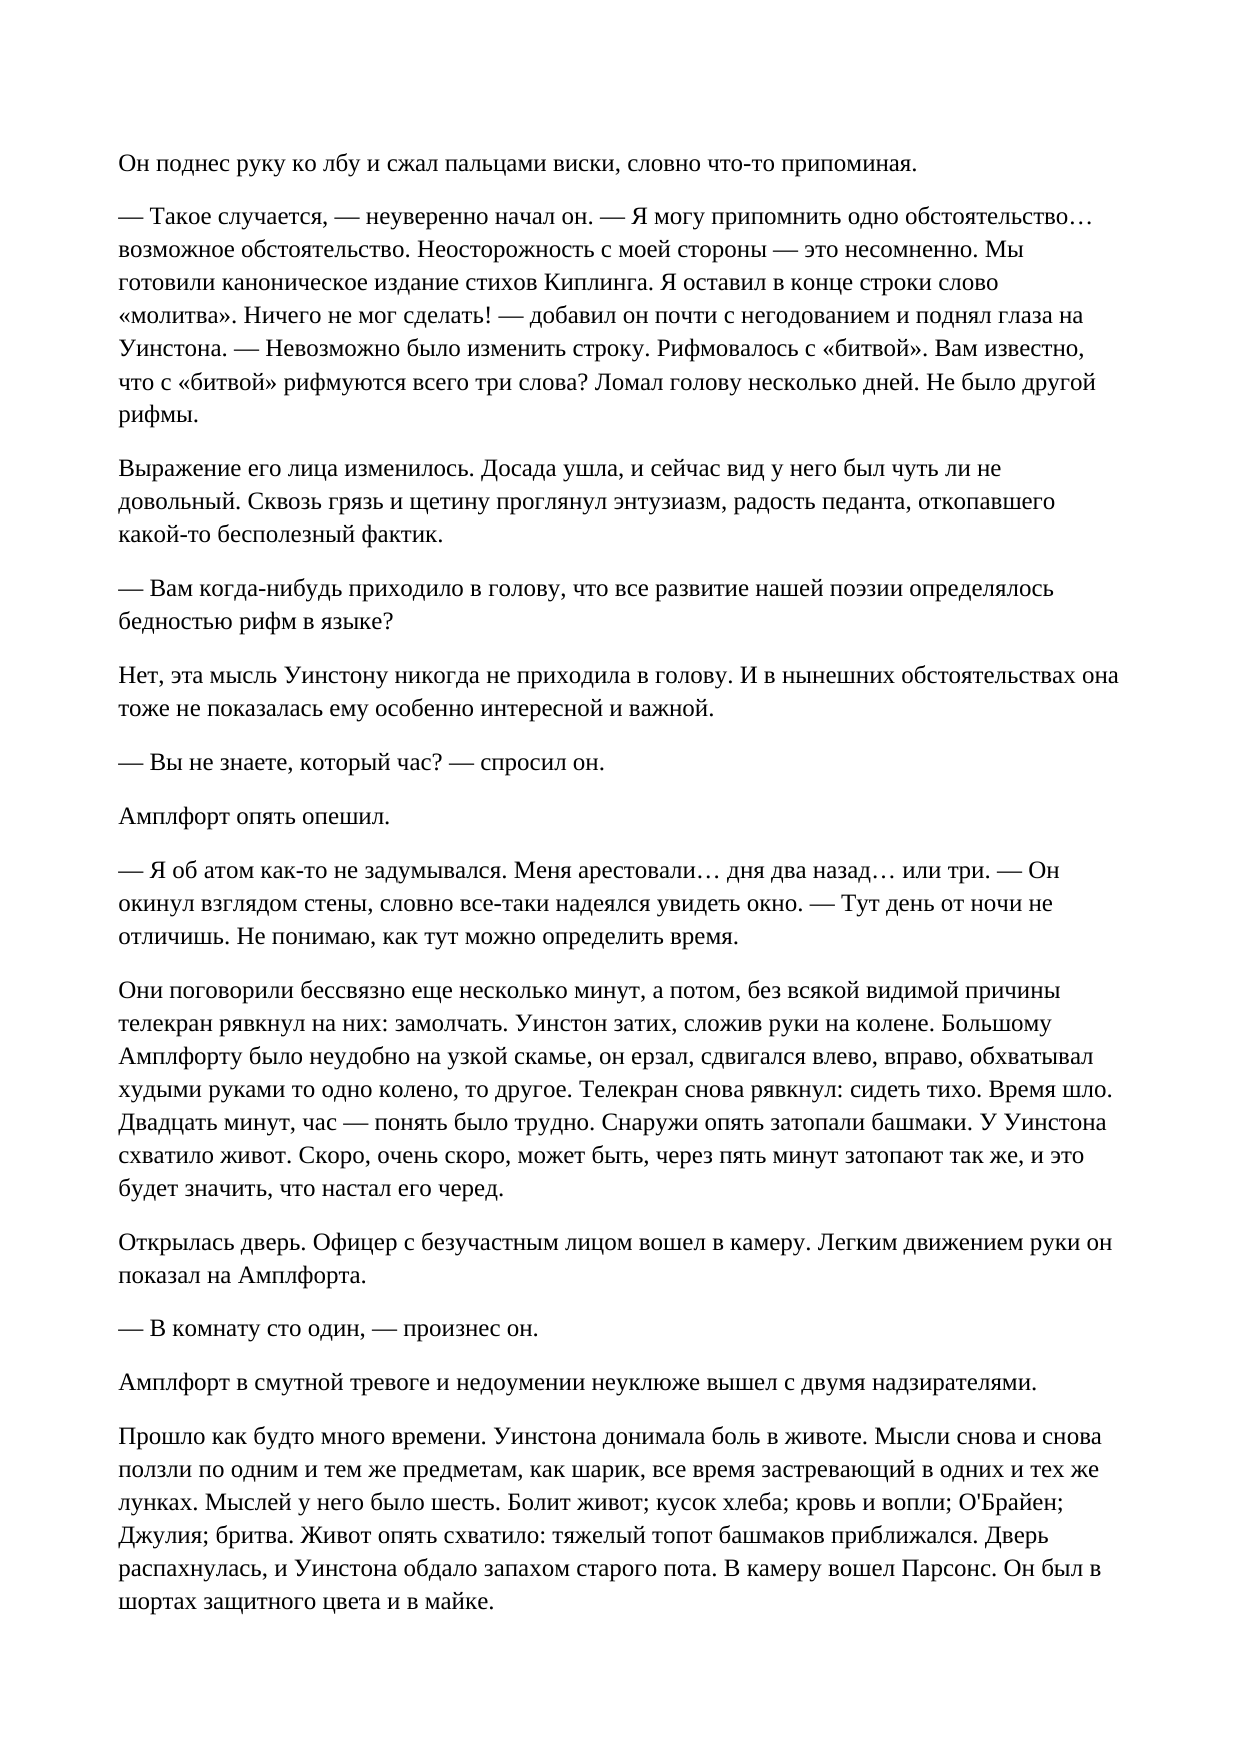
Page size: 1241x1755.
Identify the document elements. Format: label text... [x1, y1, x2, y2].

text — Я об атом как-то не задумывался. Меня арестовали… дня два назад… или три. — Он окинул взглядом стены, словно все-таки надеялся увидеть окно. — Тут день от ночи не отличишь. Не понимаю, как тут можно определить время. [118, 855, 1122, 949]
text Амплфорт в смутной тревоге и недоумении неуклюже вышел с двумя надзирателями. [118, 1367, 1122, 1396]
text — В комнату сто один, — произнес он. [118, 1313, 1122, 1342]
text — Такое случается, — неуверенно начал он. — Я могу припомнить одно обстоятельство… возможное обстоятельство. Неосторожность с моей стороны — это несомненно. Мы готовили каноническое издание стихов Киплинга. Я оставил в конце строки слово «молитва». Ничего не мог сделать! — добавил он почти с негодованием и поднял глаза на Уинстона. — Невозможно было изменить строку. Рифмовалось с «битвой». Вам известно, что с «битвой» рифмуются всего три слова? Ломал голову несколько дней. Не было другой рифмы. [118, 201, 1122, 428]
text Выражение его лица изменилось. Досада ушла, и сейчас вид у него был чуть ли не довольный. Сквозь грязь и щетину проглянул энтузиазм, радость педанта, откопавшего какой-то бесполезный фактик. [118, 453, 1122, 548]
text Открылась дверь. Офицер с безучастным лицом вошел в камеру. Легким движением руки он показал на Амплфорта. [118, 1227, 1122, 1288]
text Амплфорт опять опешил. [118, 801, 1122, 830]
text Нет, эта мысль Уинстону никогда не приходила в голову. И в нынешних обстоятельствах она тоже не показалась ему особенно интересной и важной. [118, 660, 1122, 722]
text Прошло как будто много времени. Уинстона донимала боль в животе. Мысли снова и снова ползли по одним и тем же предметам, как шарик, все время застревающий в одних и тех же лунках. Мыслей у него было шесть. Болит живот; кусок хлеба; кровь и вопли; О'Брайен; Джулия; бритва. Живот опять схватило: тяжелый топот башмаков приближался. Дверь распахнулась, и Уинстона обдало запахом старого пота. В камеру вошел Парсонс. Он был в шортах защитного цвета и в майке. [118, 1421, 1122, 1615]
text — Вам когда-нибудь приходило в голову, что все развитие нашей поэзии определялось бедностью рифм в языке? [118, 573, 1122, 635]
text Он поднес руку ко лбу и сжал пальцами виски, словно что-то припоминая. [118, 148, 1122, 176]
text Они поговорили бессвязно еще несколько минут, а потом, без всякой видимой причины телекран рявкнул на них: замолчать. Уинстон затих, сложив руки на колене. Большому Амплфорту было неудобно на узкой скамье, он ерзал, сдвигался влево, вправо, обхватывал худыми руками то одно колено, то другое. Телекран снова рявкнул: сидеть тихо. Время шло. Двадцать минут, час — понять было трудно. Снаружи опять затопали башмаки. У Уинстона схватило живот. Скоро, очень скоро, может быть, через пять минут затопают так же, и это будет значить, что настал его черед. [118, 975, 1122, 1202]
text — Вы не знаете, который час? — спросил он. [118, 747, 1122, 776]
